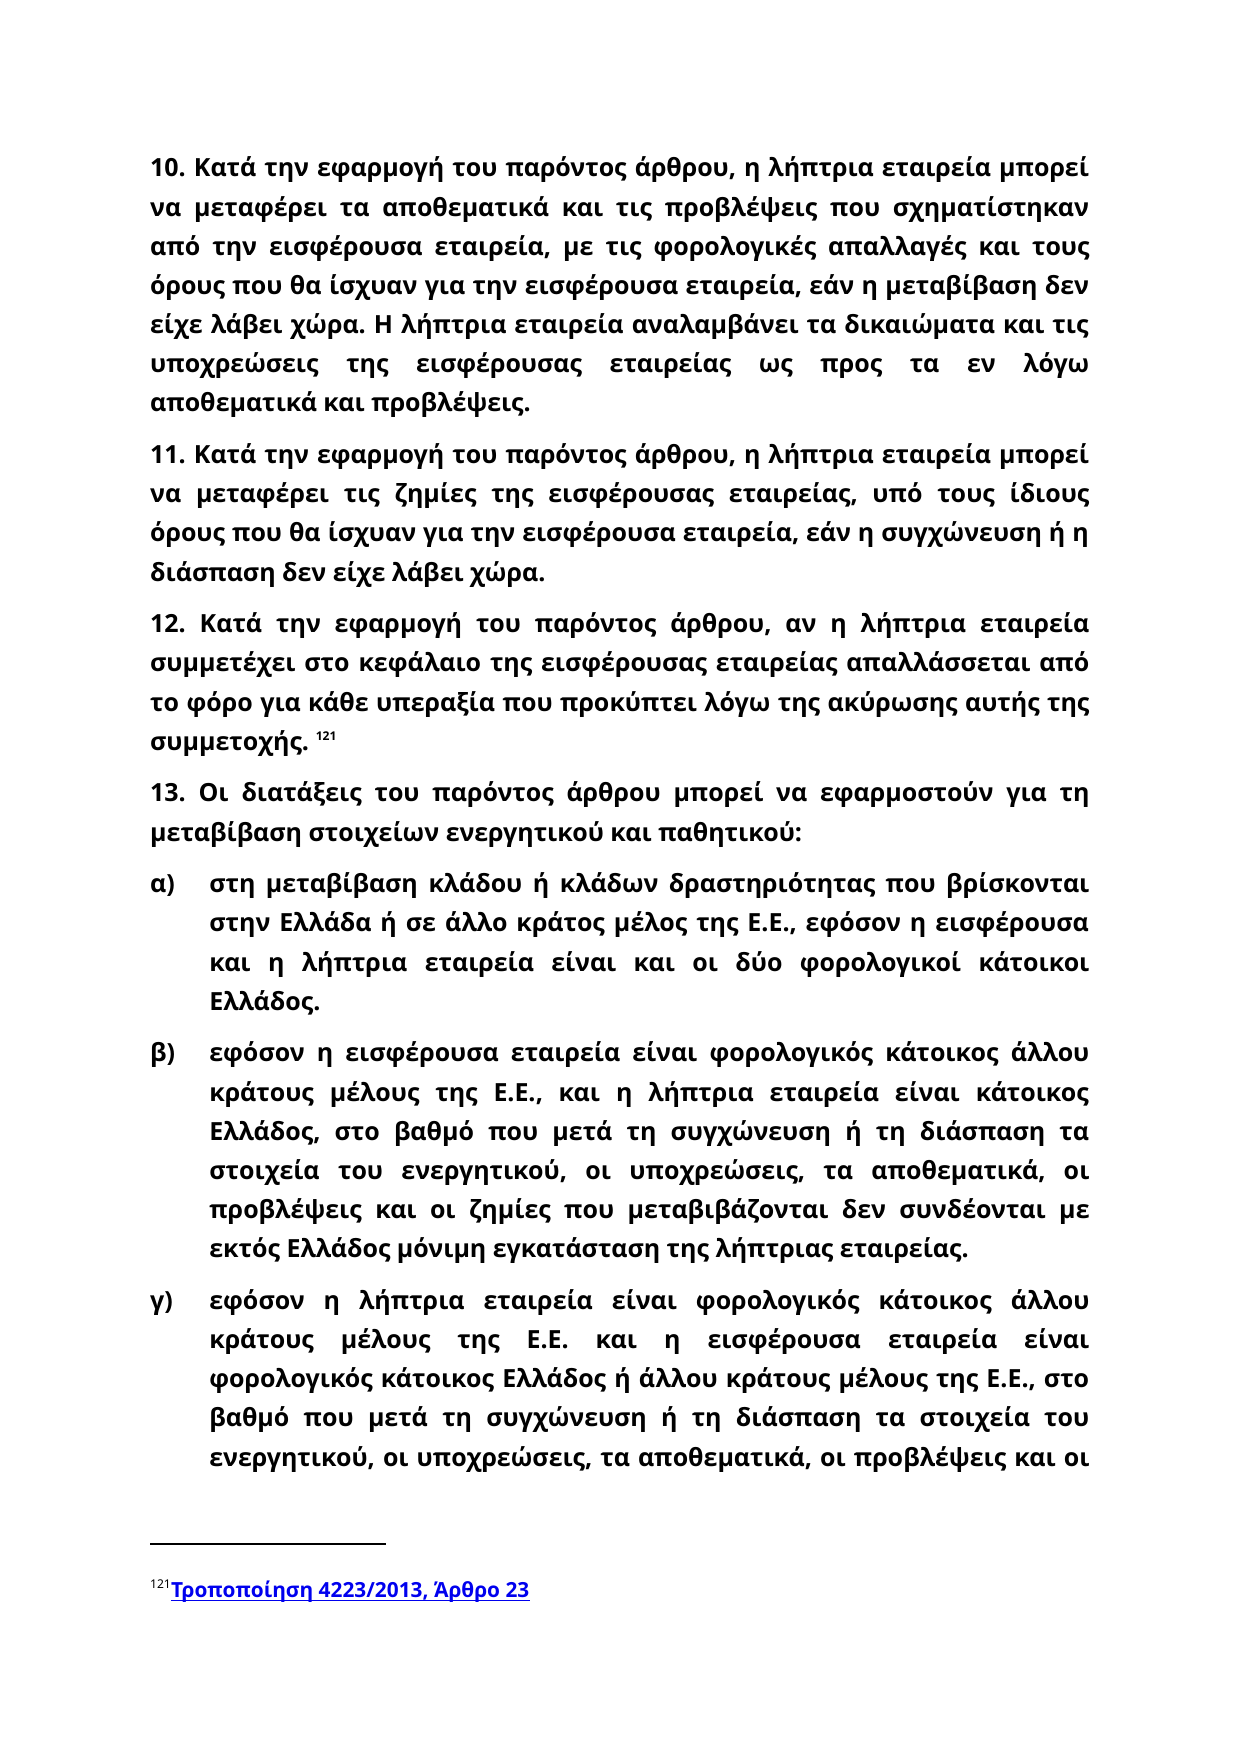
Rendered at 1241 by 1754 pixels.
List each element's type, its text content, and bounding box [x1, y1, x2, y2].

list α) στη μεταβίβαση κλάδου ή κλάδων δραστηριότητας που βρίσκονται στην Ελλάδα ή σε άλλο κράτος μέλος της Ε.Ε., εφόσον η εισφέρουσα και η λήπτρια εταιρεία είναι και οι δύο φορολογικοί κάτοικοι Ελλάδος. [150, 866, 1090, 1017]
text 10. Κατά την εφαρμογή του παρόντος άρθρου, η λήπτρια εταιρεία μπορεί να μεταφέρει τα αποθεματικά και τις προβλέψεις που σχηματίστηκαν από την εισφέρουσα εταιρεία, με τις φορολογικές απαλλαγές και τους όρους που θα ίσχυαν για την εισφέρουσα εταιρεία, εάν η μεταβίβαση δεν είχε λάβει χώρα. Η λήπτρια εταιρεία αναλαμβάνει τα δικαιώματα και τις υποχρεώσεις της εισφέρουσας εταιρείας ως προς τα εν λόγω αποθεματικά και προβλέψεις. [150, 150, 1090, 419]
text 11. Κατά την εφαρμογή του παρόντος άρθρου, η λήπτρια εταιρεία μπορεί να μεταφέρει τις ζημίες της εισφέρουσας εταιρείας, υπό τους ίδιους όρους που θα ίσχυαν για την εισφέρουσα εταιρεία, εάν η συγχώνευση ή η διάσπαση δεν είχε λάβει χώρα. [150, 437, 1090, 588]
text 13. Οι διατάξεις του παρόντος άρθρου μπορεί να εφαρμοστούν για τη μεταβίβαση στοιχείων ενεργητικού και παθητικού: [150, 775, 1090, 848]
list β) εφόσον η εισφέρουσα εταιρεία είναι φορολογικός κάτοικος άλλου κράτους μέλους της Ε.Ε., και η λήπτρια εταιρεία είναι κάτοικος Ελλάδος, στο βαθμό που μετά τη συγχώνευση ή τη διάσπαση τα στοιχεία του ενεργητικού, οι υποχρεώσεις, τα αποθεματικά, οι προβλέψεις και οι ζημίες που μεταβιβάζονται δεν συνδέονται με εκτός Ελλάδος μόνιμη εγκατάσταση της λήπτριας εταιρείας. [150, 1035, 1090, 1265]
list γ) εφόσον η λήπτρια εταιρεία είναι φορολογικός κάτοικος άλλου κράτους μέλους της Ε.Ε. και η εισφέρουσα εταιρεία είναι φορολογικός κάτοικος Ελλάδος ή άλλου κράτους μέλους της Ε.Ε., στο βαθμό που μετά τη συγχώνευση ή τη διάσπαση τα στοιχεία του ενεργητικού, οι υποχρεώσεις, τα αποθεματικά, οι προβλέψεις και οι [150, 1282, 1090, 1473]
text 12. Κατά την εφαρμογή του παρόντος άρθρου, αν η λήπτρια εταιρεία συμμετέχει στο κεφάλαιο της εισφέρουσας εταιρείας απαλλάσσεται από το φόρο για κάθε υπεραξία που προκύπτει λόγω της ακύρωσης αυτής της συμμετοχής. [150, 606, 1090, 757]
text Τροποποίηση 4223/2013, Άρθρο 23 [150, 1576, 1090, 1604]
